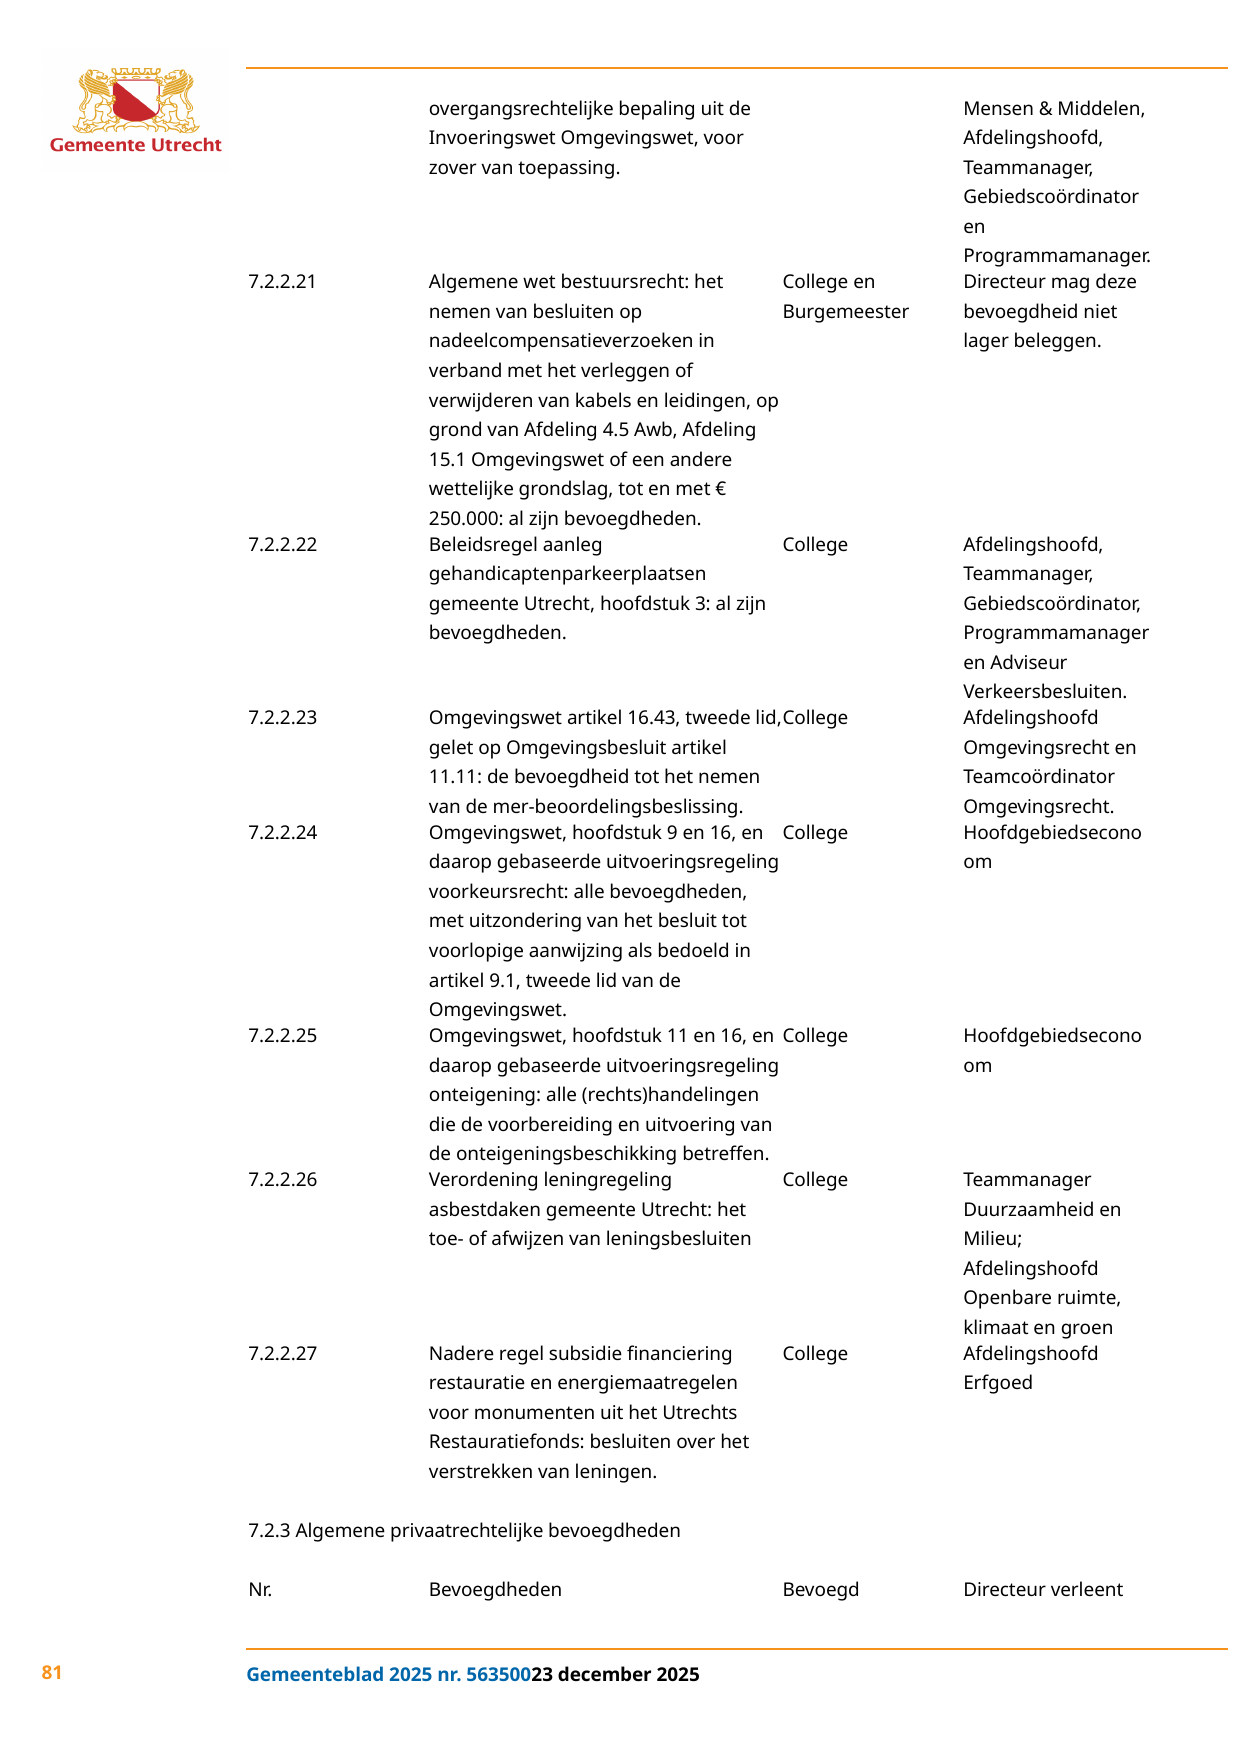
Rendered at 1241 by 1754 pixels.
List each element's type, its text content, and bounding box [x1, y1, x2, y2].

table_cell 7.2.2.25 [248, 1022, 429, 1166]
table_cell Omgevingswet, hoofdstuk 9 en 16, en daarop gebaseerde uitvoeringsregeling voorkeursrecht: alle bevoegdheden, met uitzondering van het besluit tot voorlopige aanwijzing als bedoeld in artikel 9.1, tweede lid van de Omgevingswet. [429, 819, 782, 1022]
table_cell Directeur mag deze bevoegdheid niet lager beleggen. [963, 269, 1152, 531]
table_cell Mensen & Middelen, Afdelingshoofd, Teammanager, Gebiedscoördinator en Programmamanager. [963, 95, 1152, 268]
table_header Directeur verleent [963, 1576, 1152, 1602]
table_header Bevoegd [782, 1576, 963, 1602]
table_cell Nadere regel subsidie financiering restauratie en energiemaatregelen voor monumenten uit het Utrechts Restauratiefonds: besluiten over het verstrekken van leningen. [429, 1340, 782, 1484]
table_cell Omgevingswet, hoofdstuk 11 en 16, en daarop gebaseerde uitvoeringsregeling onteigening: alle (rechts)handelingen die de voorbereiding en uitvoering van de onteigeningsbeschikking betreffen. [429, 1022, 782, 1166]
text 7.2.3 Algemene privaatrechtelijke bevoegdheden [248, 1517, 1152, 1542]
table_cell College [782, 705, 963, 819]
table_cell College en Burgemeester [782, 269, 963, 531]
table_cell Beleidsregel aanleg gehandicaptenparkeerplaatsen gemeente Utrecht, hoofdstuk 3: al zijn bevoegdheden. [429, 531, 782, 704]
table_cell Afdelingshoofd Erfgoed [963, 1340, 1152, 1484]
table_cell 7.2.2.24 [248, 819, 429, 1022]
table_cell Afdelingshoofd Omgevingsrecht en Teamcoördinator Omgevingsrecht. [963, 705, 1152, 819]
table_cell College [782, 531, 963, 704]
table_cell 7.2.2.26 [248, 1166, 429, 1340]
table_cell Omgevingswet artikel 16.43, tweede lid, gelet op Omgevingsbesluit artikel 11.11: de bevoegdheid tot het nemen van de mer-beoordelingsbeslissing. [429, 705, 782, 819]
table_cell Verordening leningregeling asbestdaken gemeente Utrecht: het toe- of afwijzen van leningsbesluiten [429, 1166, 782, 1340]
table_cell College [782, 819, 963, 1022]
table_cell College [782, 1022, 963, 1166]
table_cell Algemene wet bestuursrecht: het nemen van besluiten op nadeelcompensatieverzoeken in verband met het verleggen of verwijderen van kabels en leidingen, op grond van Afdeling 4.5 Awb, Afdeling 15.1 Omgevingswet of een andere wettelijke grondslag, tot en met € 250.000: al zijn bevoegdheden. [429, 269, 782, 531]
picture [41, 47, 231, 172]
table_cell overgangsrechtelijke bepaling uit de Invoeringswet Omgevingswet, voor zover van toepassing. [429, 95, 782, 268]
table_cell College [782, 1340, 963, 1484]
table_cell 7.2.2.23 [248, 705, 429, 819]
table_cell Hoofdgebiedseconoom [963, 1022, 1152, 1166]
table_cell College [782, 1166, 963, 1340]
table_cell Hoofdgebiedseconoom [963, 819, 1152, 1022]
table_header Nr. [248, 1576, 429, 1602]
table_cell Teammanager Duurzaamheid en Milieu; Afdelingshoofd Openbare ruimte, klimaat en groen [963, 1166, 1152, 1340]
table_cell 7.2.2.21 [248, 269, 429, 531]
table_header Bevoegdheden [429, 1576, 782, 1602]
table_cell [248, 95, 429, 268]
table_cell [782, 95, 963, 268]
table_cell 7.2.2.27 [248, 1340, 429, 1484]
table_cell 7.2.2.22 [248, 531, 429, 704]
table_cell Afdelingshoofd, Teammanager, Gebiedscoördinator, Programmamanager en Adviseur Verkeersbesluiten. [963, 531, 1152, 704]
